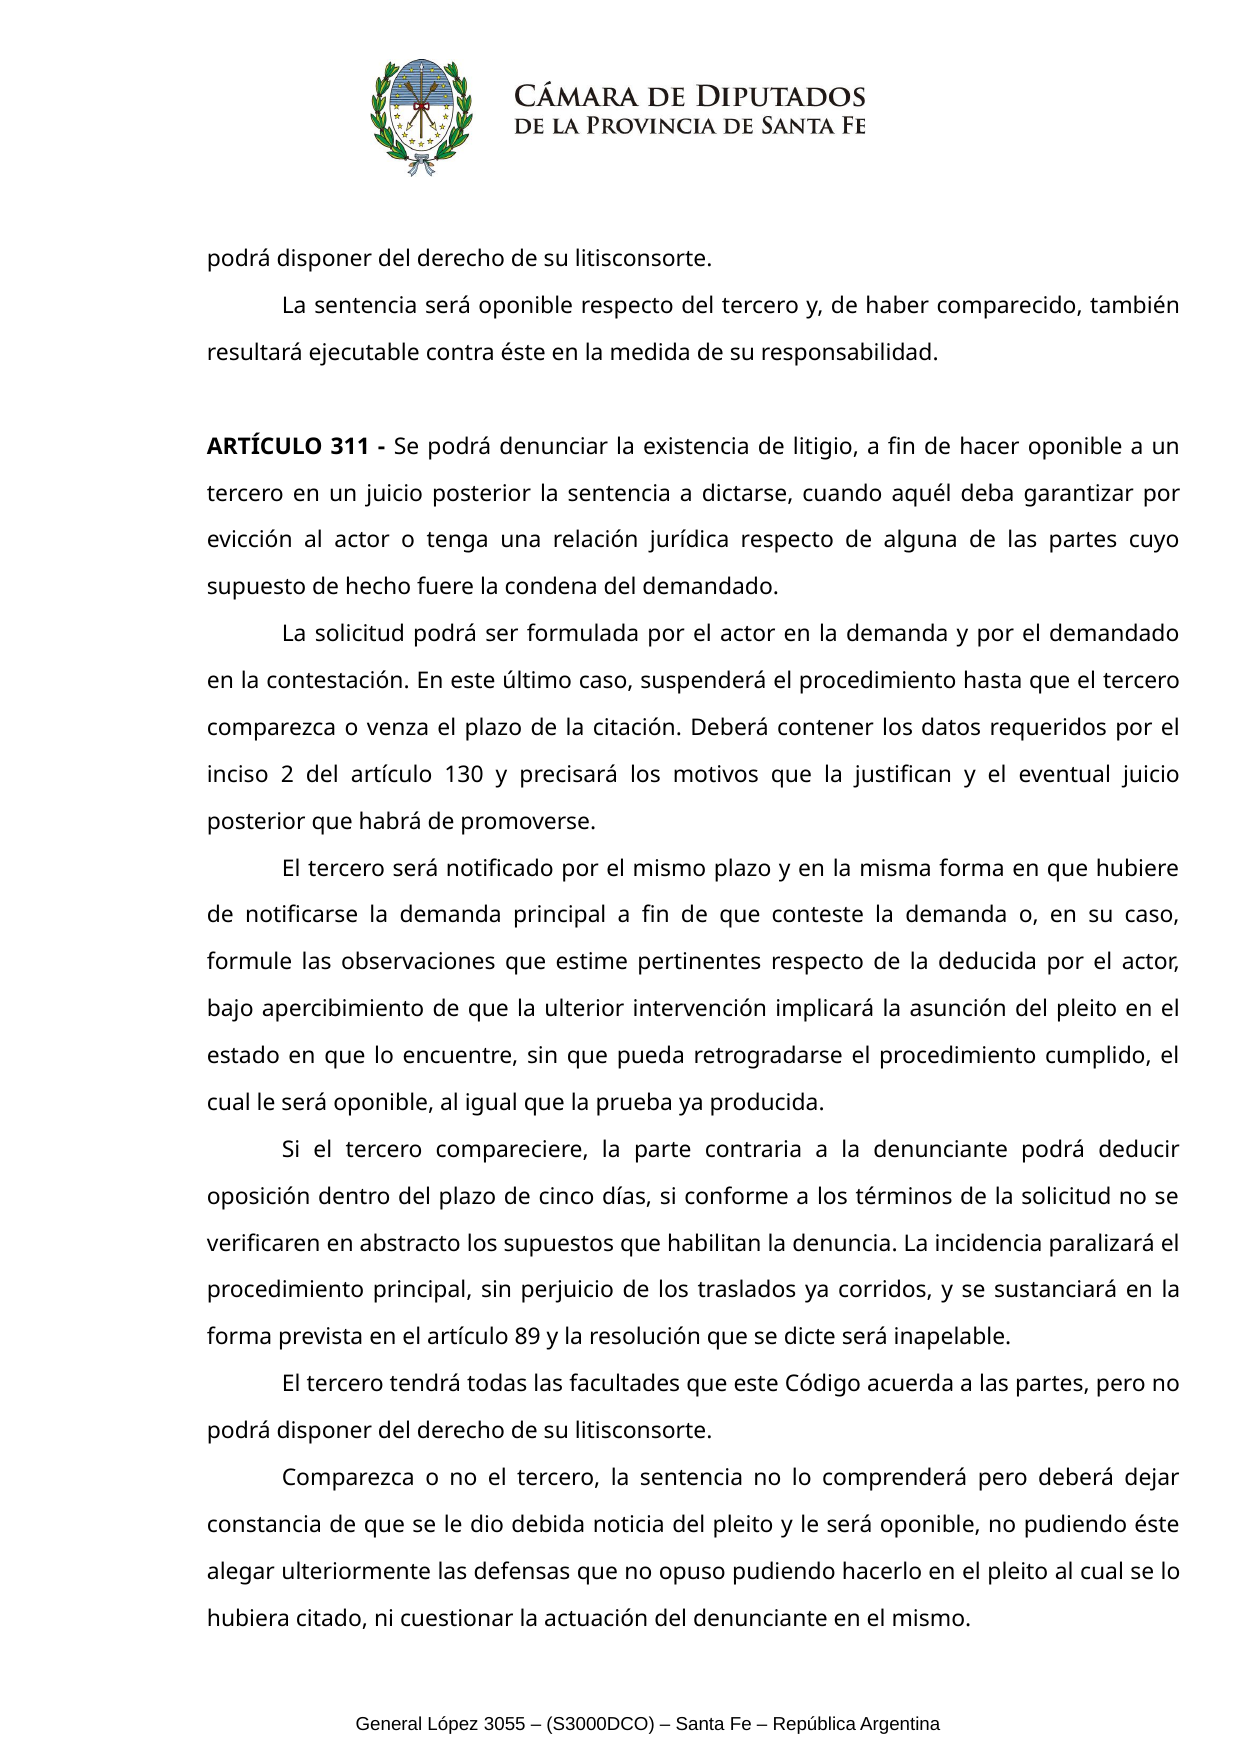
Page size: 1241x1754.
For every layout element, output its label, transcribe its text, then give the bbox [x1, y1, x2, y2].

text La solicitud podrá ser formulada por el actor en la demanda y por el demandado en la contestación. En este último caso, suspenderá el procedimiento hasta que el tercero comparezca o venza el plazo de la citación. Deberá contener los datos requeridos por el inciso 2 del artículo 130 y precisará los motivos que la justifican y el eventual juicio posterior que habrá de promoverse. [207, 617, 1181, 836]
text ARTÍCULO 311 - Se podrá denunciar la existencia de litigio, a fin de hacer oponible a un tercero en un juicio posterior la sentencia a dictarse, cuando aquél deba garantizar por evicción al actor o tenga una relación jurídica respecto de alguna de las partes cuyo supuesto de hecho fuere la condena del demandado. [207, 430, 1181, 602]
text podrá disponer del derecho de su litisconsorte. [207, 242, 1181, 273]
picture [370, 59, 866, 181]
text Si el tercero compareciere, la parte contraria a la denunciante podrá deducir oposición dentro del plazo de cinco días, si conforme a los términos de la solicitud no se verificaren en abstracto los supuestos que habilitan la denuncia. La incidencia paralizará el procedimiento principal, sin perjuicio de los traslados ya corridos, y se sustanciará en la forma prevista en el artículo 89 y la resolución que se dicte será inapelable. [207, 1133, 1181, 1352]
text La sentencia será oponible respecto del tercero y, de haber comparecido, también resultará ejecutable contra éste en la medida de su responsabilidad. [207, 289, 1181, 367]
text El tercero será notificado por el mismo plazo y en la misma forma en que hubiere de notificarse la demanda principal a fin de que conteste la demanda o, en su caso, formule las observaciones que estime pertinentes respecto de la deducida por el actor, bajo apercibimiento de que la ulterior intervención implicará la asunción del pleito en el estado en que lo encuentre, sin que pueda retrogradarse el procedimiento cumplido, el cual le será oponible, al igual que la prueba ya producida. [207, 852, 1181, 1117]
text El tercero tendrá todas las facultades que este Código acuerda a las partes, pero no podrá disponer del derecho de su litisconsorte. [207, 1367, 1181, 1445]
text Comparezca o no el tercero, la sentencia no lo comprenderá pero deberá dejar constancia de que se le dio debida noticia del pleito y le será oponible, no pudiendo éste alegar ulteriormente las defensas que no opuso pudiendo hacerlo en el pleito al cual se lo hubiera citado, ni cuestionar la actuación del denunciante en el mismo. [207, 1461, 1181, 1633]
